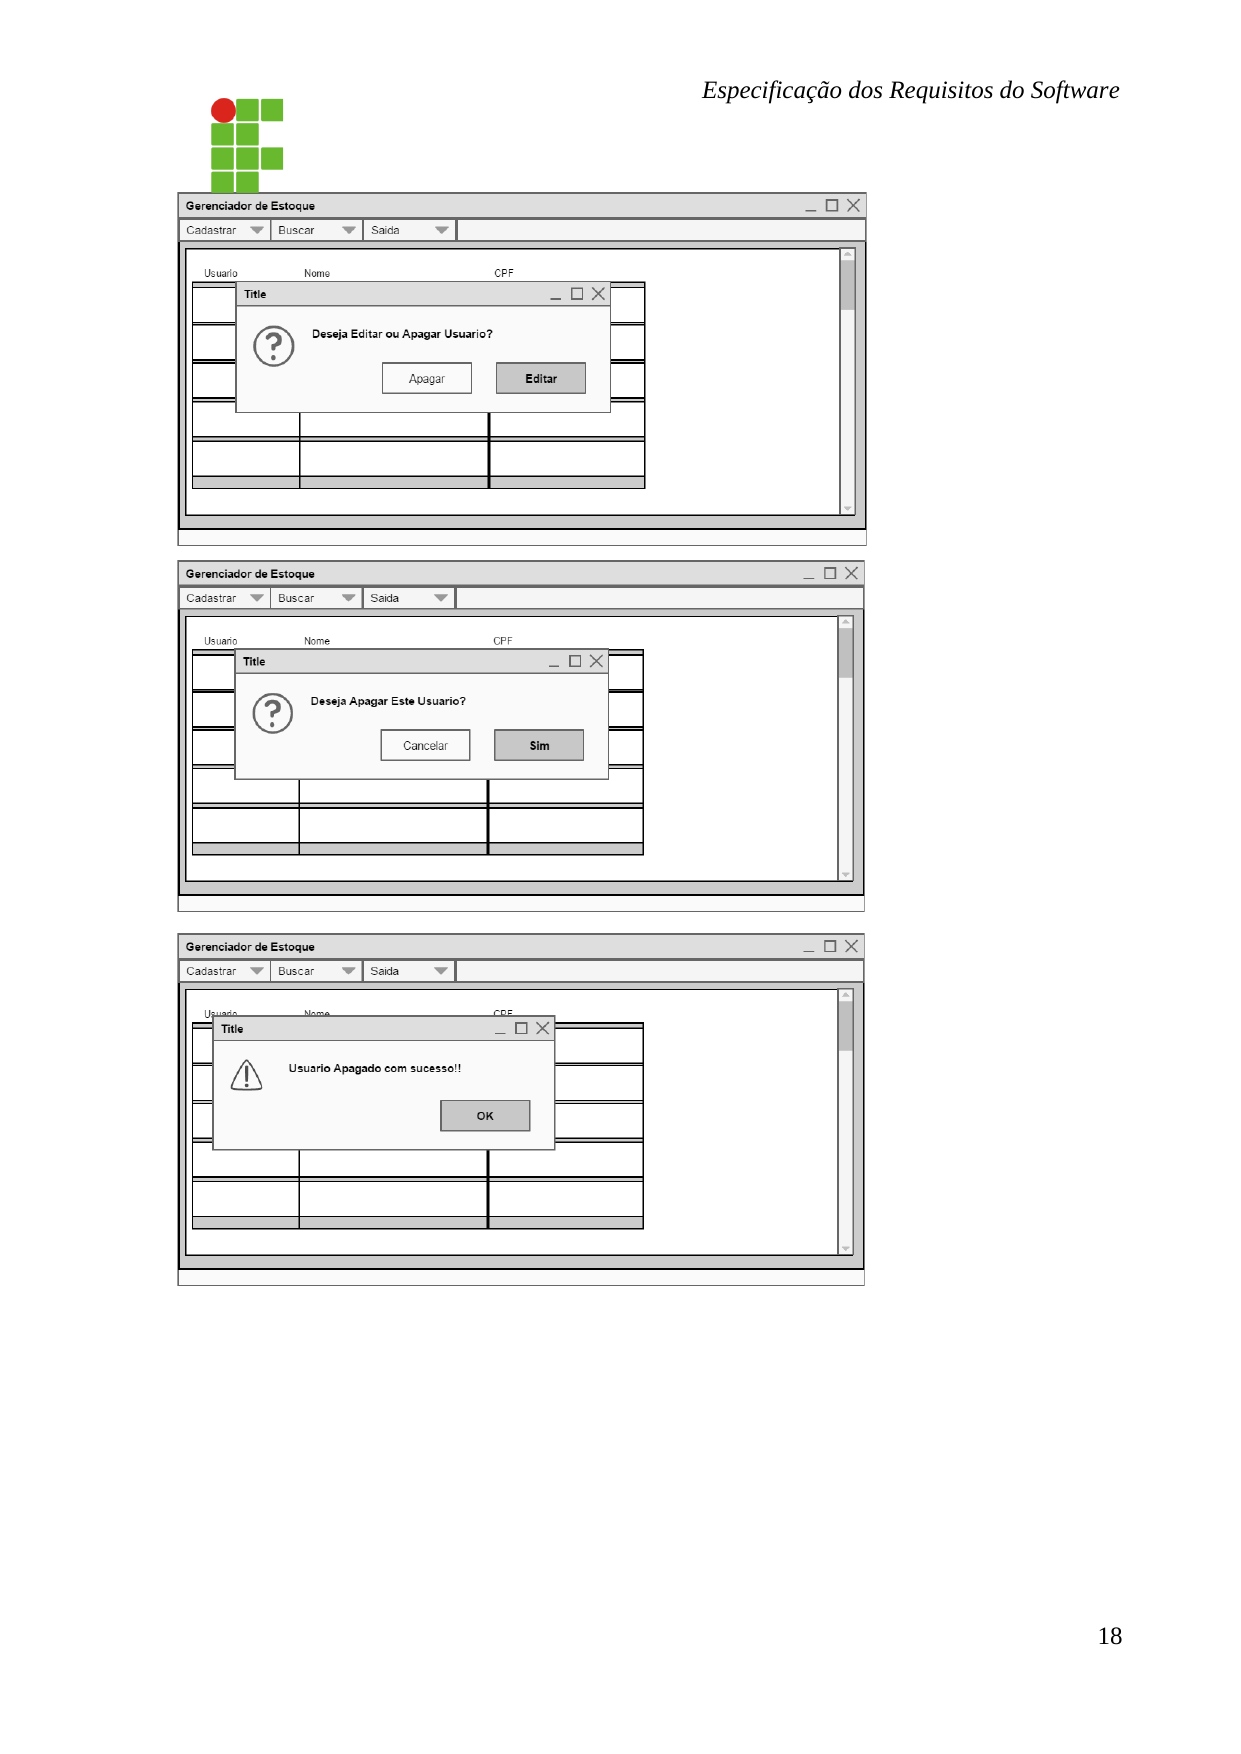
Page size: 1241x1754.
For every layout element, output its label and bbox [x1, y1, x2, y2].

picture [177, 933, 865, 1286]
picture [177, 560, 865, 912]
picture [177, 98, 867, 546]
